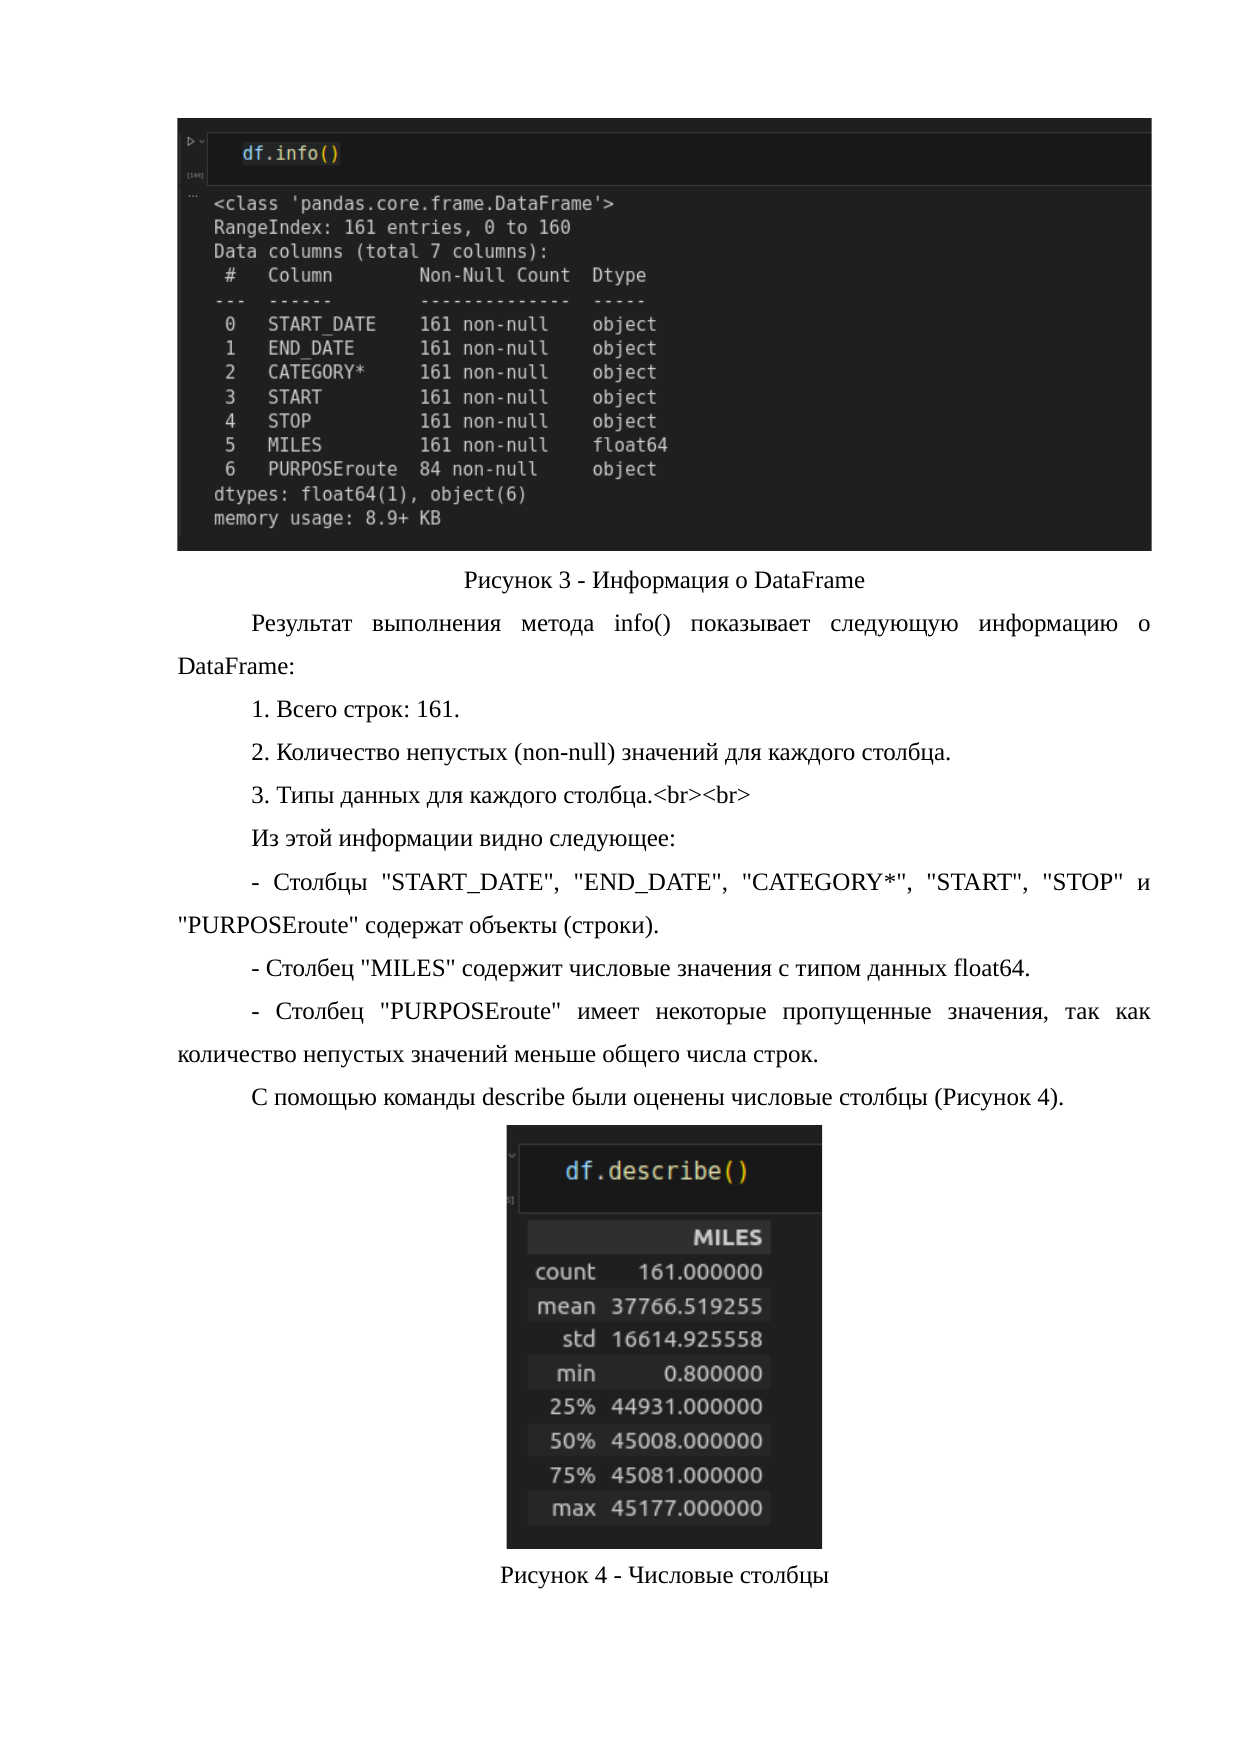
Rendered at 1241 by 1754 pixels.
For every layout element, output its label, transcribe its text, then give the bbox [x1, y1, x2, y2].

text - Столбцы "START_DATE", "END_DATE", "CATEGORY*", "START", "STOP" и "PURPOSEroute" содержат объекты (строки). [177, 867, 1152, 938]
picture [177, 118, 1152, 551]
text - Столбец "PURPOSEroute" имеет некоторые пропущенные значения, так как количество непустых значений меньше общего числа строк. [177, 996, 1152, 1068]
text 2. Количество непустых (non-null) значений для каждого столбца. [177, 737, 1152, 766]
text С помощью команды describe были оценены числовые столбцы (Рисунок 4). [177, 1082, 1152, 1111]
text 3. Типы данных для каждого столбца.<br><br> [177, 780, 1152, 809]
picture [506, 1125, 823, 1549]
text Рисунок 4 - Числовые столбцы [177, 1560, 1152, 1589]
text Из этой информации видно следующее: [177, 823, 1152, 852]
text 1. Всего строк: 161. [177, 694, 1152, 723]
text - Столбец "MILES" содержит числовые значения с типом данных float64. [177, 953, 1152, 982]
text Результат выполнения метода info() показывает следующую информацию о DataFrame: [177, 608, 1152, 680]
text Рисунок 3 - Информация о DataFrame [177, 551, 1152, 593]
